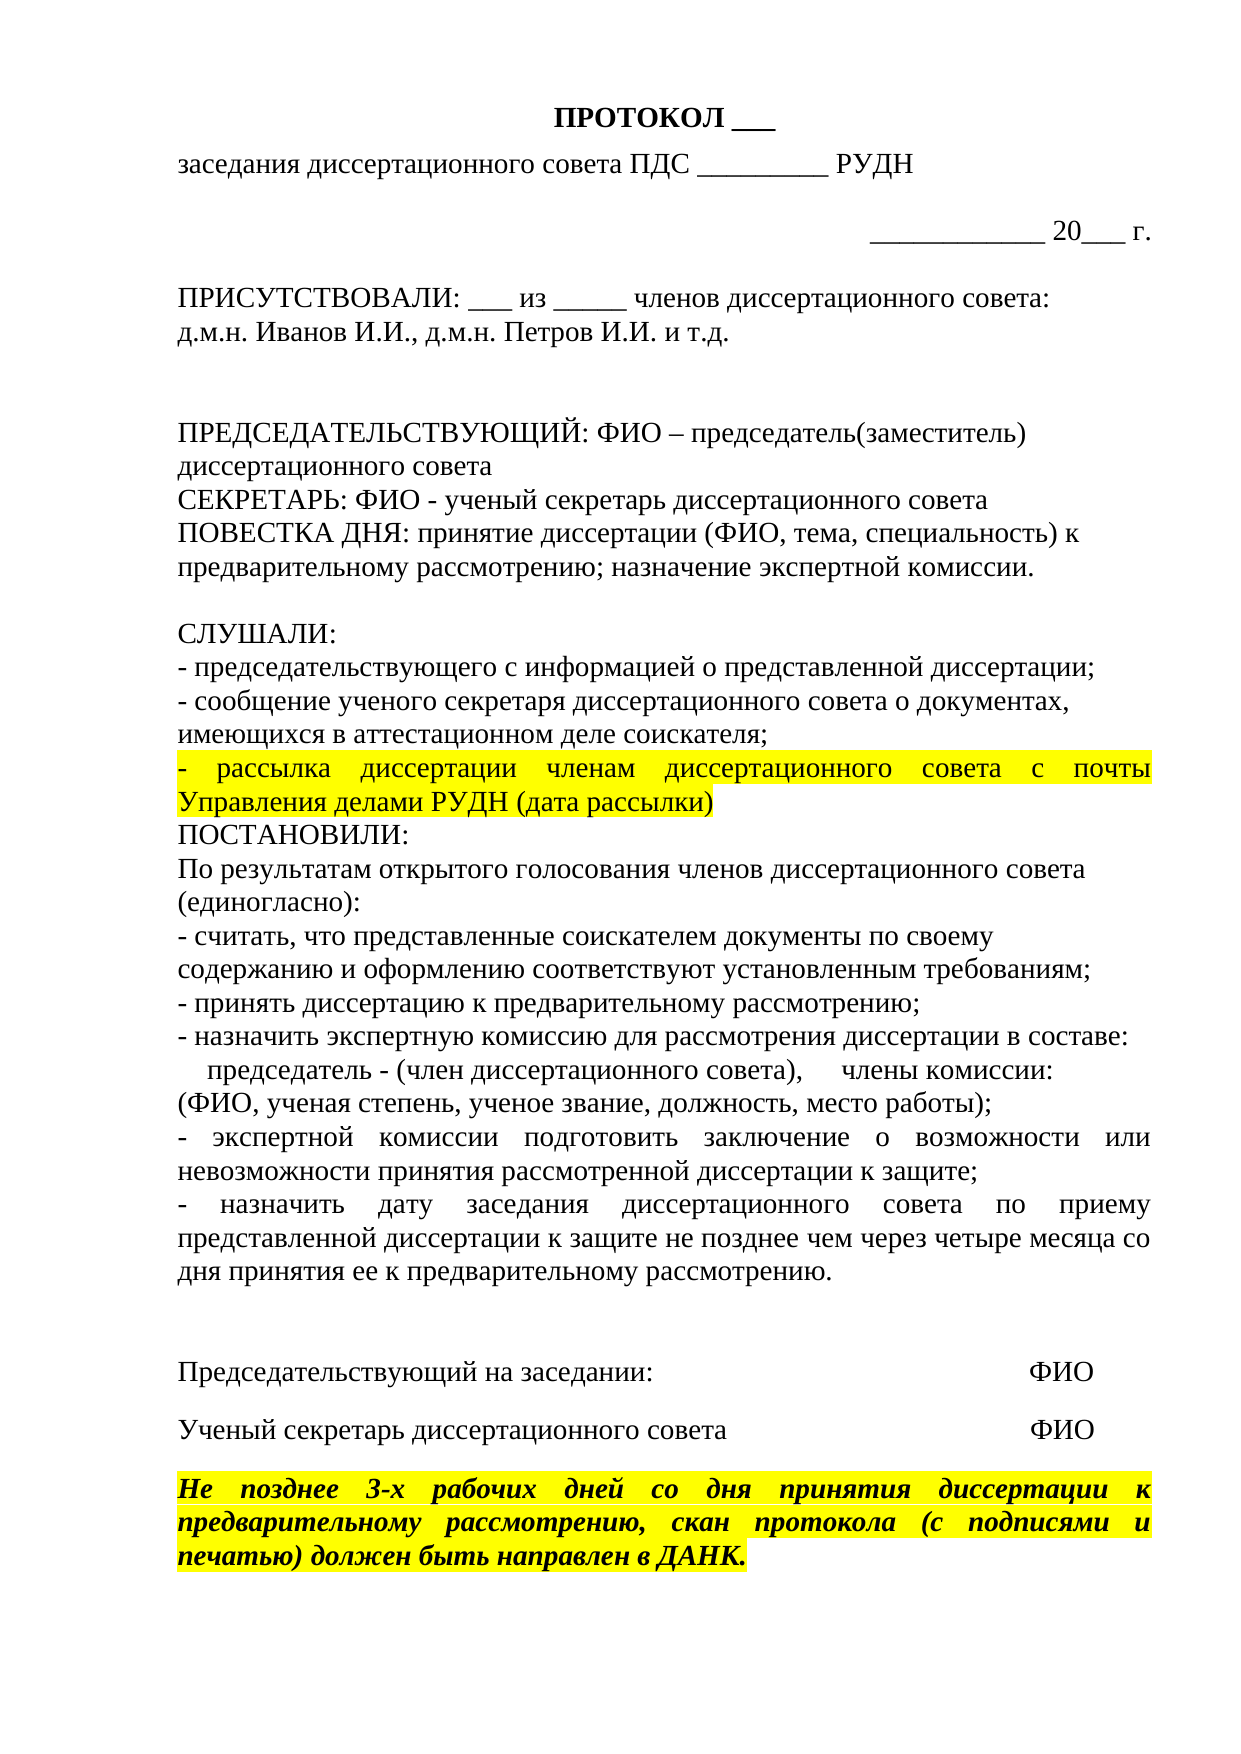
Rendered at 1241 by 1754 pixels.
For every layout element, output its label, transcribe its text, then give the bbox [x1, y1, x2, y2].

text - считать, что представленные соискателем документы по своему содержанию и оформлению соответствуют установленным требованиям; [177, 918, 1152, 985]
text председатель - (член диссертационного совета), члены комиссии: [177, 1052, 1152, 1086]
text - рассылка диссертации членам диссертационного совета с почты Управления делами РУДН (дата рассылки) [177, 750, 1152, 817]
text СЛУШАЛИ: [177, 616, 1152, 649]
text ПРЕДСЕДАТЕЛЬСТВУЮЩИЙ: ФИО – председатель(заместитель) диссертационного совета [177, 415, 1152, 482]
text (единогласно): [177, 884, 1152, 918]
text - председательствующего с информацией о представленной диссертации; [177, 649, 1152, 683]
text ПОСТАНОВИЛИ: [177, 817, 1152, 851]
text ПРИСУТСТВОВАЛИ: ___ из _____ членов диссертационного совета: [177, 281, 1152, 314]
text (ФИО, ученая степень, ученое звание, должность, место работы); [177, 1086, 1152, 1119]
text - экспертной комиссии подготовить заключение о возможности или невозможности принятия рассмотренной диссертации к защите; [177, 1119, 1152, 1186]
text Не позднее 3-х рабочих дней со дня принятия диссертации к предварительному рассмотрению, скан протокола (с подписями и печатью) должен быть направлен в ДАНК. [177, 1471, 1152, 1572]
text - назначить дату заседания диссертационного совета по приему представленной диссертации к защите не позднее чем через четыре месяца со дня принятия ее к предварительному рассмотрению. [177, 1186, 1152, 1287]
text - назначить экспертную комиссию для рассмотрения диссертации в составе: [177, 1018, 1152, 1052]
text ____________ 20___ г. [177, 213, 1152, 247]
text По результатам открытого голосования членов диссертационного совета [177, 851, 1152, 884]
text ПОВЕСТКА ДНЯ: принятие диссертации (ФИО, тема, специальность) к предварительному рассмотрению; назначение экспертной комиссии. [177, 515, 1152, 582]
text Председательствующий на заседании: ФИО [177, 1354, 1152, 1387]
text ПРОТОКОЛ ___ [177, 100, 1152, 134]
text Ученый секретарь диссертационного совета ФИО [177, 1412, 1152, 1446]
text заседания диссертационного совета ПДС _________ РУДН [177, 146, 1152, 180]
text - принять диссертацию к предварительному рассмотрению; [177, 985, 1152, 1018]
text СЕКРЕТАРЬ: ФИО - ученый секретарь диссертационного совета [177, 482, 1152, 515]
text д.м.н. Иванов И.И., д.м.н. Петров И.И. и т.д. [177, 314, 1152, 348]
text - сообщение ученого секретаря диссертационного совета о документах, имеющихся в аттестационном деле соискателя; [177, 683, 1152, 750]
